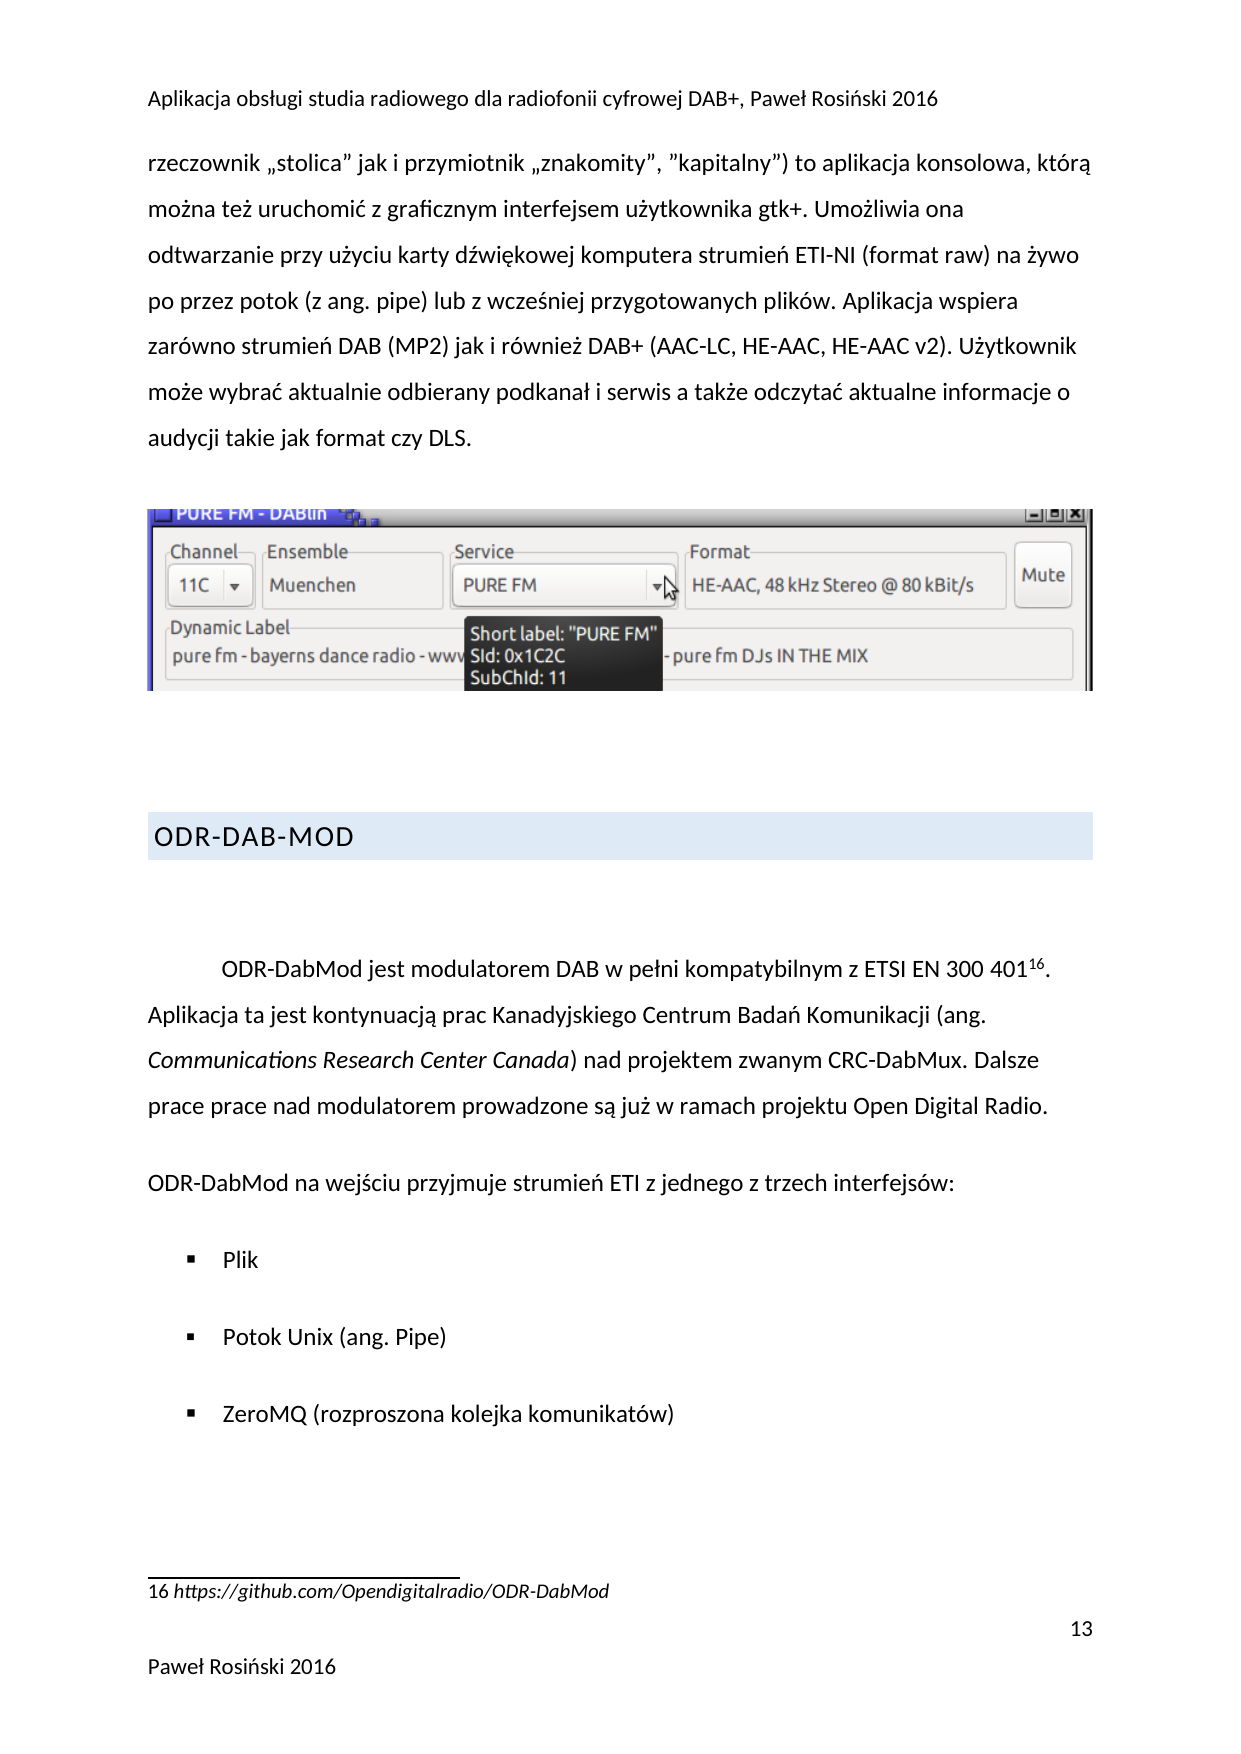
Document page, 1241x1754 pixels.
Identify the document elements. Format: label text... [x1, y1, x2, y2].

text ODR-DabMod na wejściu przyjmuje strumień ETI z jednego z trzech interfejsów: [148, 1167, 1093, 1198]
text ODR-DabMod jest modulatorem DAB w pełni kompatybilnym z ETSI EN 300 401. Aplikacja ta jest kontynuacją prac Kanadyjskiego Centrum Badań Komunikacji (ang. Communications Research Center Canada) nad projektem zwanym CRC-DabMux. Dalsze prace prace nad modulatorem prowadzone są już w ramach projektu Open Digital Radio. [148, 953, 1093, 1121]
list Potok Unix (ang. Pipe) [185, 1321, 1093, 1352]
list ZeroMQ (rozproszona kolejka komunikatów) [185, 1398, 1093, 1429]
text ODR-Dab-Mod [154, 819, 1086, 854]
text rzeczownik „stolica” jak i przymiotnik „znakomity”, ”kapitalny”) to aplikacja konsolowa, którą można też uruchomić z graficznym interfejsem użytkownika gtk+. Umożliwia ona odtwarzanie przy użyciu karty dźwiękowej komputera strumień ETI-NI (format raw) na żywo po przez potok (z ang. pipe) lub z wcześniej przygotowanych plików. Aplikacja wspiera zarówno strumień DAB (MP2) jak i również DAB+ (AAC-LC, HE-AAC, HE-AAC v2). Użytkownik może wybrać aktualnie odbierany podkanał i serwis a także odczytać aktualne informacje o audycji takie jak format czy DLS. [148, 148, 1093, 452]
list Plik [185, 1244, 1093, 1275]
text https://github.com/Opendigitalradio/ODR-DabMod [148, 1578, 1093, 1603]
